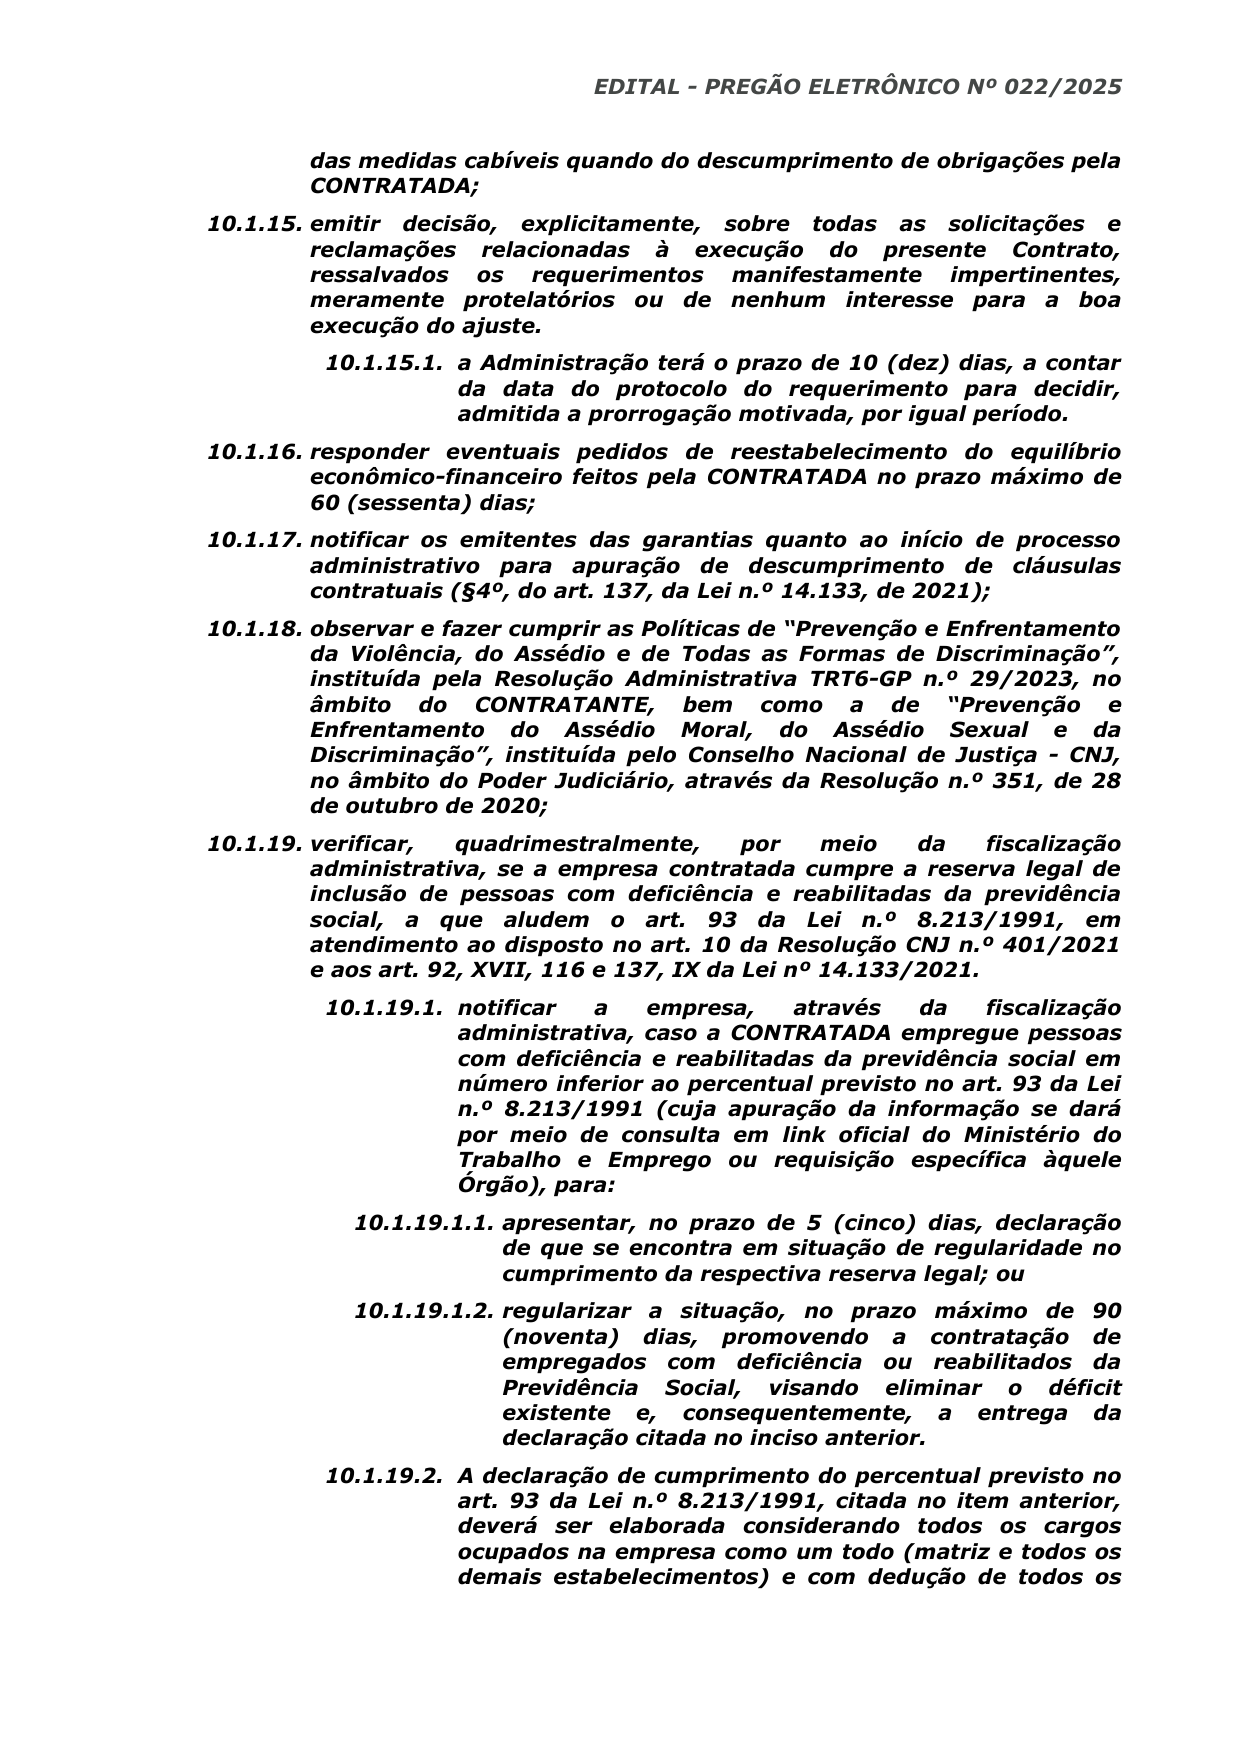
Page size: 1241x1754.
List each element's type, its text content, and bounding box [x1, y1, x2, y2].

list emitir decisão, explicitamente, sobre todas as solicitações e reclamações relacionadas à execução do presente Contrato, ressalvados os requerimentos manifestamente impertinentes, meramente protelatórios ou de nenhum interesse para a boa execução do ajuste. [207, 211, 1122, 337]
list responder eventuais pedidos de reestabelecimento do equilíbrio econômico-financeiro feitos pela CONTRATADA no prazo máximo de 60 (sessenta) dias; [207, 438, 1122, 514]
list notificar a empresa, através da fiscalização administrativa, caso a CONTRATADA empregue pessoas com deficiência e reabilitadas da previdência social em número inferior ao percentual previsto no art. 93 da Lei n.º 8.213/1991 (cuja apuração da informação se dará por meio de consulta em link oficial do Ministério do Trabalho e Emprego ou requisição específica àquele Órgão), para: [325, 994, 1122, 1197]
list verificar, quadrimestralmente, por meio da fiscalização administrativa, se a empresa contratada cumpre a reserva legal de inclusão de pessoas com deficiência e reabilitadas da previdência social, a que aludem o art. 93 da Lei n.º 8.213/1991, em atendimento ao disposto no art. 10 da Resolução CNJ n.º 401/2021 e aos art. 92, XVII, 116 e 137, IX da Lei nº 14.133/2021. [207, 830, 1122, 982]
list das medidas cabíveis quando do descumprimento de obrigações pela CONTRATADA; [207, 148, 1122, 198]
list observar e fazer cumprir as Políticas de “Prevenção e Enfrentamento da Violência, do Assédio e de Todas as Formas de Discriminação”, instituída pela Resolução Administrativa TRT6-GP n.º 29/2023, no âmbito do CONTRATANTE, bem como a de “Prevenção e Enfrentamento do Assédio Moral, do Assédio Sexual e da Discriminação”, instituída pelo Conselho Nacional de Justiça - CNJ, no âmbito do Poder Judiciário, através da Resolução n.º 351, de 28 de outubro de 2020; [207, 615, 1122, 818]
list notificar os emitentes das garantias quanto ao início de processo administrativo para apuração de descumprimento de cláusulas contratuais (§4º, do art. 137, da Lei n.º 14.133, de 2021); [207, 527, 1122, 603]
list regularizar a situação, no prazo máximo de 90 (noventa) dias, promovendo a contratação de empregados com deficiência ou reabilitados da Previdência Social, visando eliminar o déficit existente e, consequentemente, a entrega da declaração citada no inciso anterior. [353, 1298, 1122, 1450]
list A declaração de cumprimento do percentual previsto no art. 93 da Lei n.º 8.213/1991, citada no item anterior, deverá ser elaborada considerando todos os cargos ocupados na empresa como um todo (matriz e todos os demais estabelecimentos) e com dedução de todos os [325, 1462, 1122, 1589]
list apresentar, no prazo de 5 (cinco) dias, declaração de que se encontra em situação de regularidade no cumprimento da respectiva reserva legal; ou [353, 1209, 1122, 1286]
list a Administração terá o prazo de 10 (dez) dias, a contar da data do protocolo do requerimento para decidir, admitida a prorrogação motivada, por igual período. [325, 350, 1122, 426]
